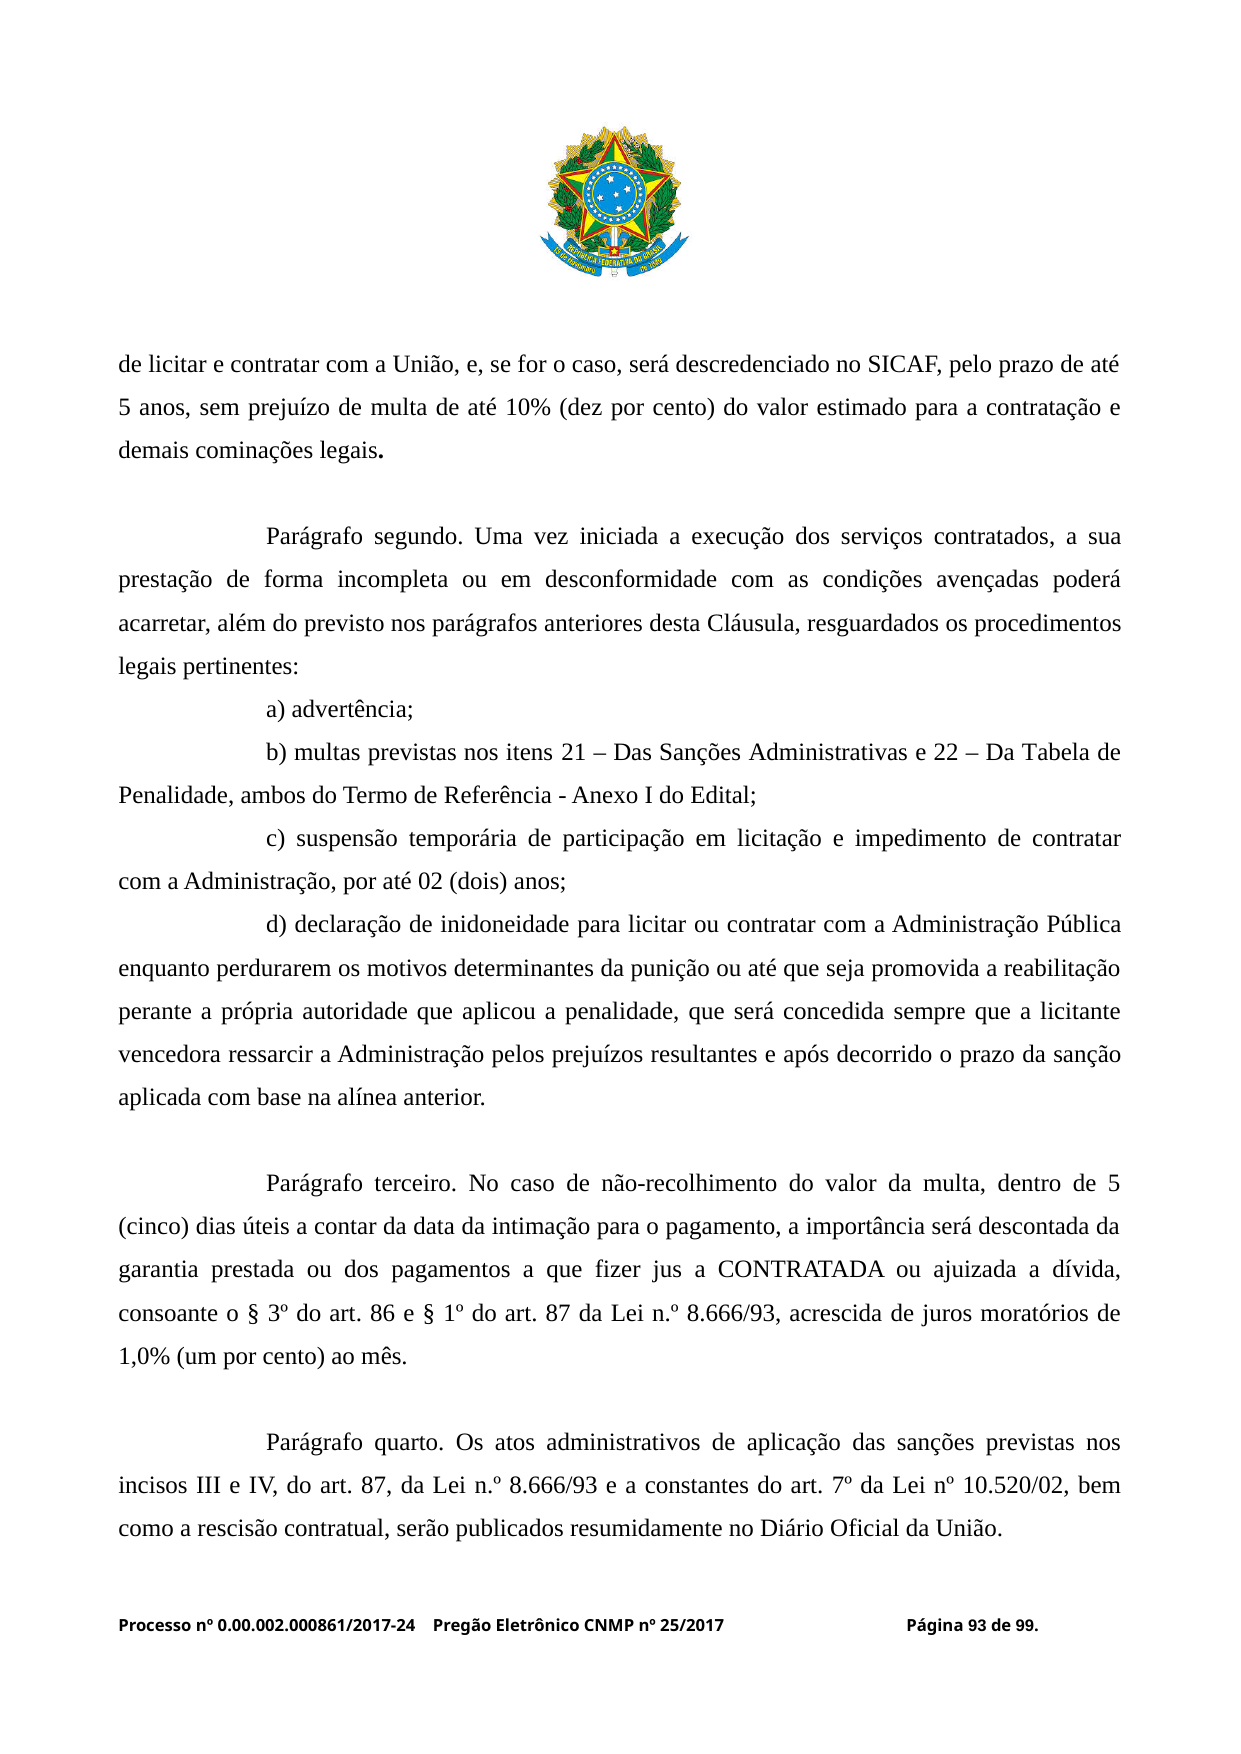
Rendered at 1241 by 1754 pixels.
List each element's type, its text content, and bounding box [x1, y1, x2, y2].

text b) multas previstas nos itens 21 – Das Sanções Administrativas e 22 – Da Tabela de Penalidade, ambos do Termo de Referência - Anexo I do Edital; [118, 737, 1122, 809]
text a) advertência; [118, 694, 1122, 723]
text c) suspensão temporária de participação em licitação e impedimento de contratar com a Administração, por até 02 (dois) anos; [118, 823, 1122, 895]
text Parágrafo quarto. Os atos administrativos de aplicação das sanções previstas nos incisos III e IV, do art. 87, da Lei n.º 8.666/93 e a constantes do art. 7º da Lei nº 10.520/02, bem como a rescisão contratual, serão publicados resumidamente no Diário Oficial da União. [118, 1427, 1122, 1542]
text d) declaração de inidoneidade para licitar ou contratar com a Administração Pública enquanto perdurarem os motivos determinantes da punição ou até que seja promovida a reabilitação perante a própria autoridade que aplicou a penalidade, que será concedida sempre que a licitante vencedora ressarcir a Administração pelos prejuízos resultantes e após decorrido o prazo da sanção aplicada com base na alínea anterior. [118, 909, 1122, 1111]
text Parágrafo terceiro. No caso de não-recolhimento do valor da multa, dentro de 5 (cinco) dias úteis a contar da data da intimação para o pagamento, a importância será descontada da garantia prestada ou dos pagamentos a que fizer jus a CONTRATADA ou ajuizada a dívida, consoante o § 3º do art. 86 e § 1º do art. 87 da Lei n.º 8.666/93, acrescida de juros moratórios de 1,0% (um por cento) ao mês. [118, 1168, 1122, 1369]
text de licitar e contratar com a União, e, se for o caso, será descredenciado no SICAF, pelo prazo de até 5 anos, sem prejuízo de multa de até 10% (dez por cento) do valor estimado para a contratação e demais cominações legais. [118, 349, 1122, 464]
text Parágrafo segundo. Uma vez iniciada a execução dos serviços contratados, a sua prestação de forma incompleta ou em desconformidade com as condições avençadas poderá acarretar, além do previsto nos parágrafos anteriores desta Cláusula, resguardados os procedimentos legais pertinentes: [118, 521, 1122, 679]
